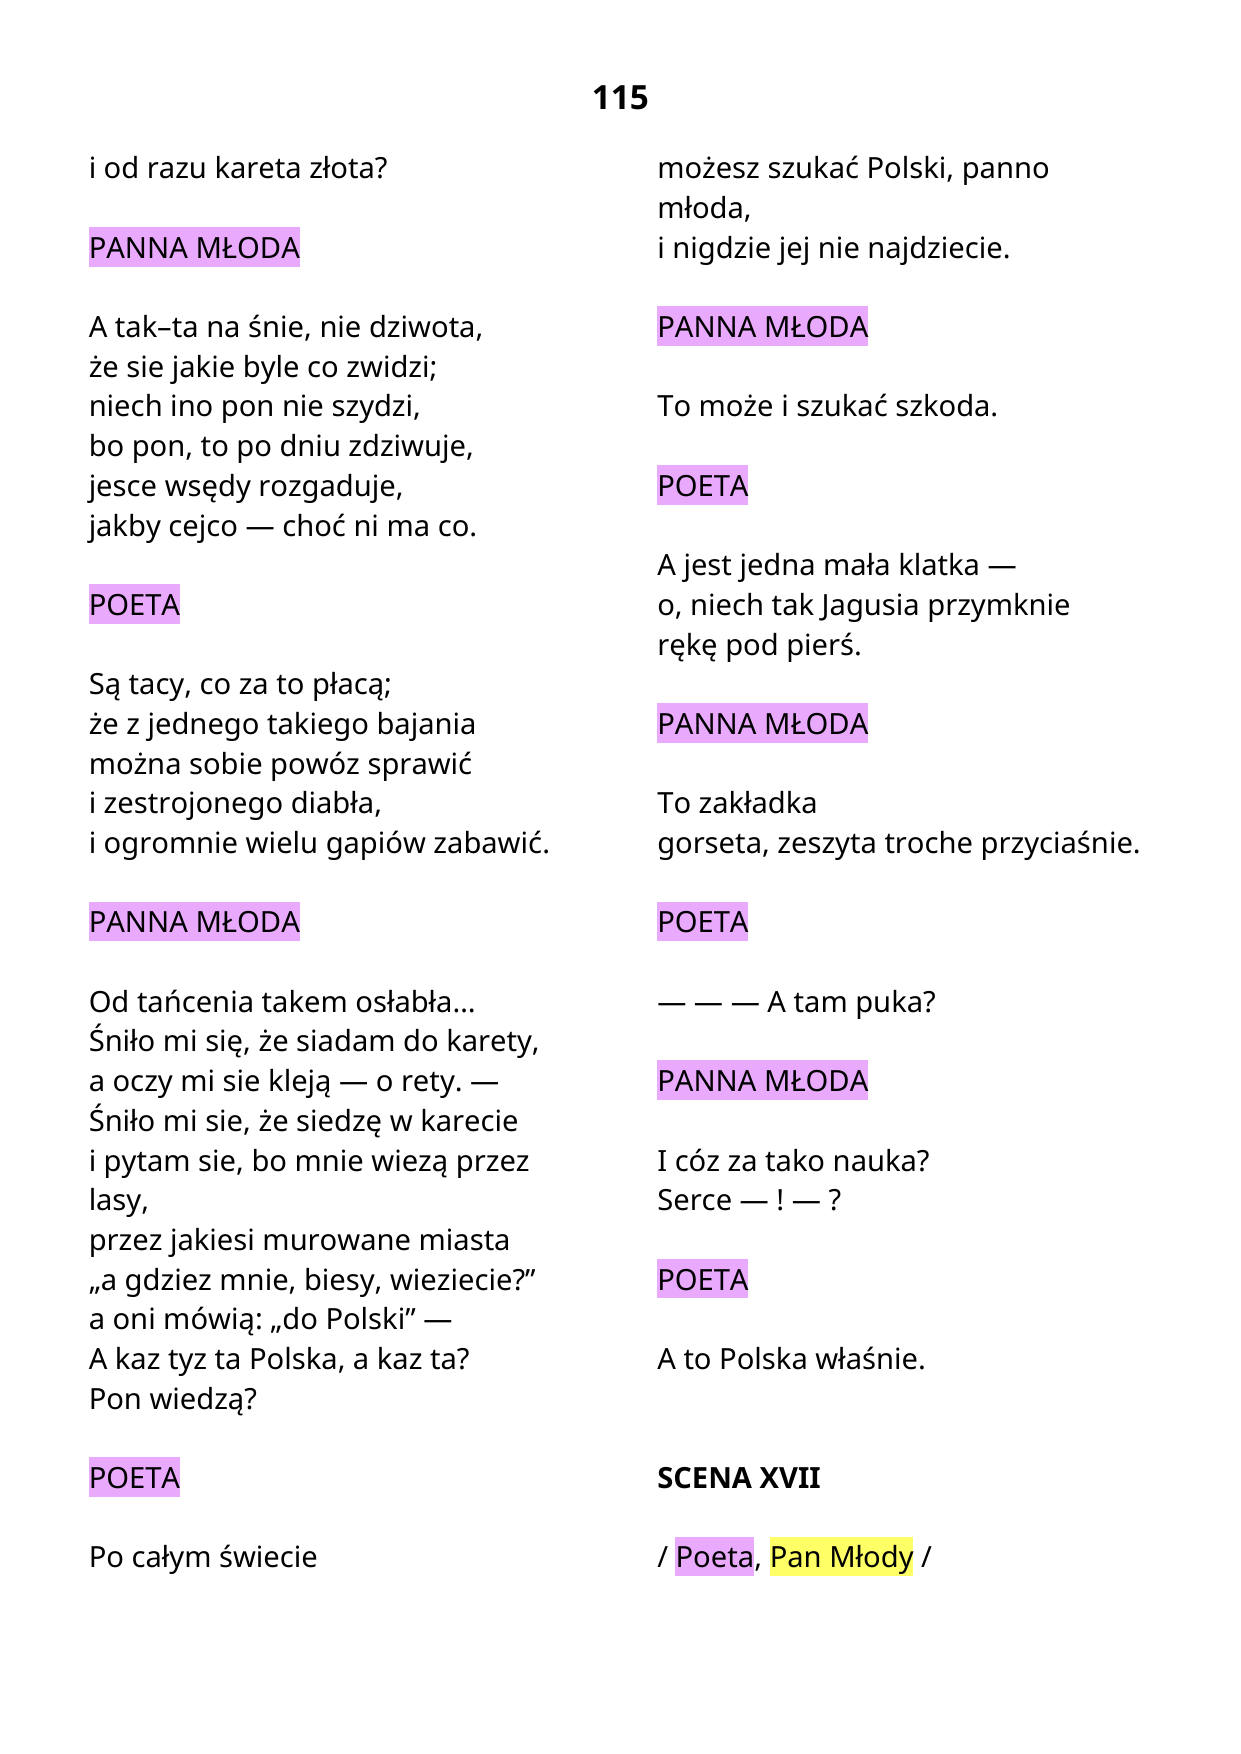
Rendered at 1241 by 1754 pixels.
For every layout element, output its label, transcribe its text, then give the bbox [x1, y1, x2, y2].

text i zestrojonego diabła, [88, 783, 583, 822]
text bo pon, to po dniu zdziwuje, [88, 425, 583, 465]
text Od tańcenia takem osłabła… [88, 981, 583, 1021]
text że z jednego takiego bajania [88, 703, 583, 743]
text A kaz tyz ta Polska, a kaz ta? [88, 1338, 583, 1378]
text SCENA XVII [657, 1457, 1152, 1497]
text I cóz za tako nauka? [657, 1140, 1152, 1179]
text i od razu kareta złota? [88, 148, 583, 187]
text POETA [657, 465, 1152, 505]
text Śniło mi sie, że siedzę w karecie [88, 1100, 583, 1140]
text i nigdzie jej nie najdziecie. [657, 227, 1152, 267]
text Pon wiedzą? [88, 1378, 583, 1418]
text PANNA MŁODA [88, 902, 583, 941]
text PANNA MŁODA [657, 306, 1152, 346]
text A tak–ta na śnie, nie dziwota, [88, 306, 583, 346]
text To zakładka [657, 783, 1152, 822]
text / Poeta, Pan Młody / [657, 1537, 1152, 1576]
text że sie jakie byle co zwidzi; [88, 346, 583, 386]
text POETA [657, 902, 1152, 941]
text PANNA MŁODA [657, 1060, 1152, 1100]
text POETA [88, 584, 583, 624]
text przez jakiesi murowane miasta [88, 1219, 583, 1259]
text Po całym świecie [88, 1537, 583, 1576]
text To może i szukać szkoda. [657, 386, 1152, 425]
text i pytam sie, bo mnie wiezą przez lasy, [88, 1140, 583, 1219]
text PANNA MŁODA [657, 703, 1152, 743]
text o, niech tak Jagusia przymknie [657, 584, 1152, 624]
text jesce wsędy rozgaduje, [88, 465, 583, 505]
text — — — A tam puka? [657, 981, 1152, 1021]
text można sobie powóz sprawić [88, 743, 583, 783]
text „a gdziez mnie, biesy, wieziecie?” [88, 1259, 583, 1298]
text a oni mówią: „do Polski” — [88, 1298, 583, 1338]
text rękę pod pierś. [657, 624, 1152, 663]
text POETA [657, 1259, 1152, 1298]
text A to Polska właśnie. [657, 1338, 1152, 1378]
text jakby cejco — choć ni ma co. [88, 505, 583, 544]
text Śniło mi się, że siadam do karety, [88, 1021, 583, 1060]
text gorseta, zeszyta troche przyciaśnie. [657, 822, 1152, 862]
text Serce — ! — ? [657, 1179, 1152, 1219]
text POETA [88, 1457, 583, 1497]
text PANNA MŁODA [88, 227, 583, 267]
text A jest jedna mała klatka — [657, 544, 1152, 584]
text możesz szukać Polski, panno młoda, [657, 148, 1152, 227]
text i ogromnie wielu gapiów zabawić. [88, 822, 583, 862]
text niech ino pon nie szydzi, [88, 386, 583, 425]
text a oczy mi sie kleją — o rety. — [88, 1060, 583, 1100]
text Są tacy, co za to płacą; [88, 663, 583, 703]
